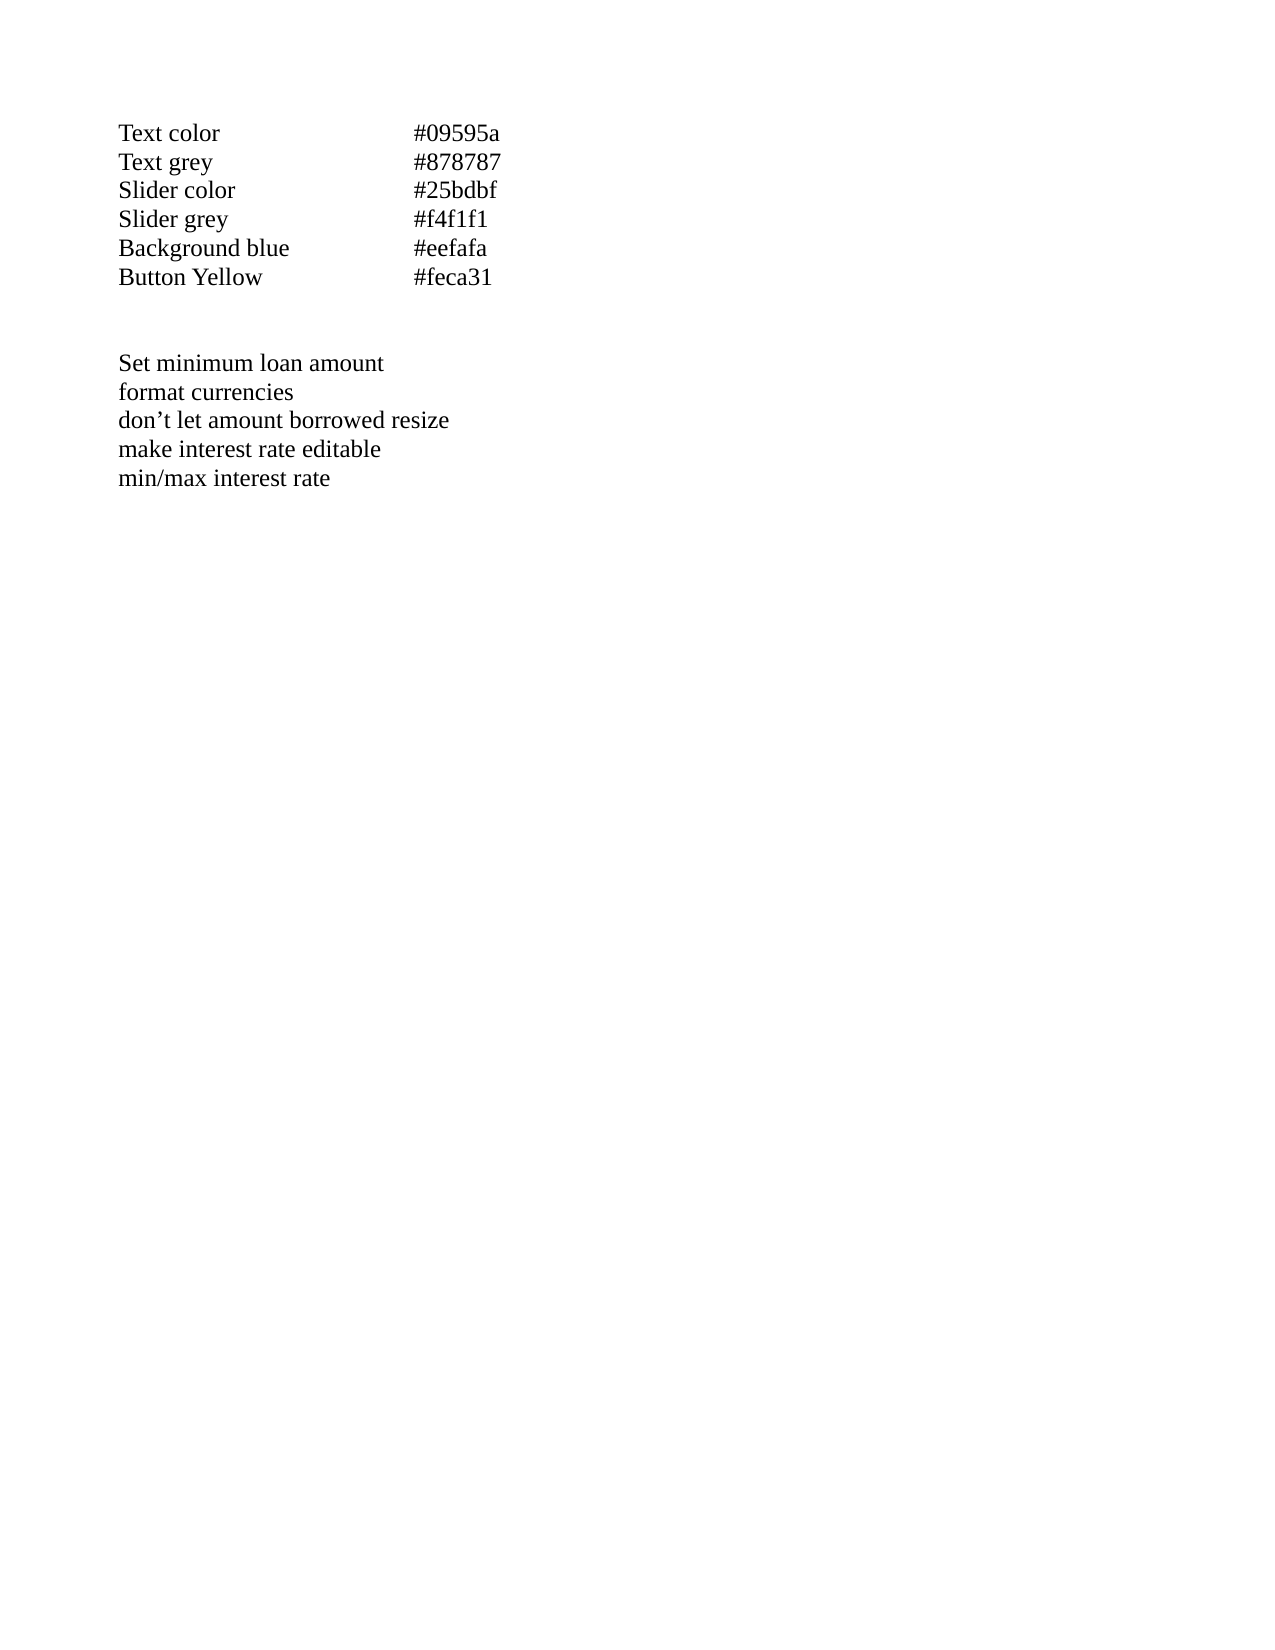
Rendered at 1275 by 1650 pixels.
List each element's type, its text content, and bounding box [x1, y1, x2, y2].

text min/max interest rate [118, 463, 1157, 492]
text make interest rate editable [118, 434, 1157, 463]
text format currencies [118, 377, 1157, 406]
text Set minimum loan amount [118, 348, 1157, 377]
text Text grey #878787 [118, 147, 1157, 176]
text Button Yellow #feca31 [118, 262, 1157, 291]
text Background blue #eefafa [118, 233, 1157, 262]
text Text color #09595a [118, 118, 1157, 147]
text don’t let amount borrowed resize [118, 406, 1157, 434]
text Slider color #25bdbf [118, 176, 1157, 204]
text Slider grey #f4f1f1 [118, 204, 1157, 233]
